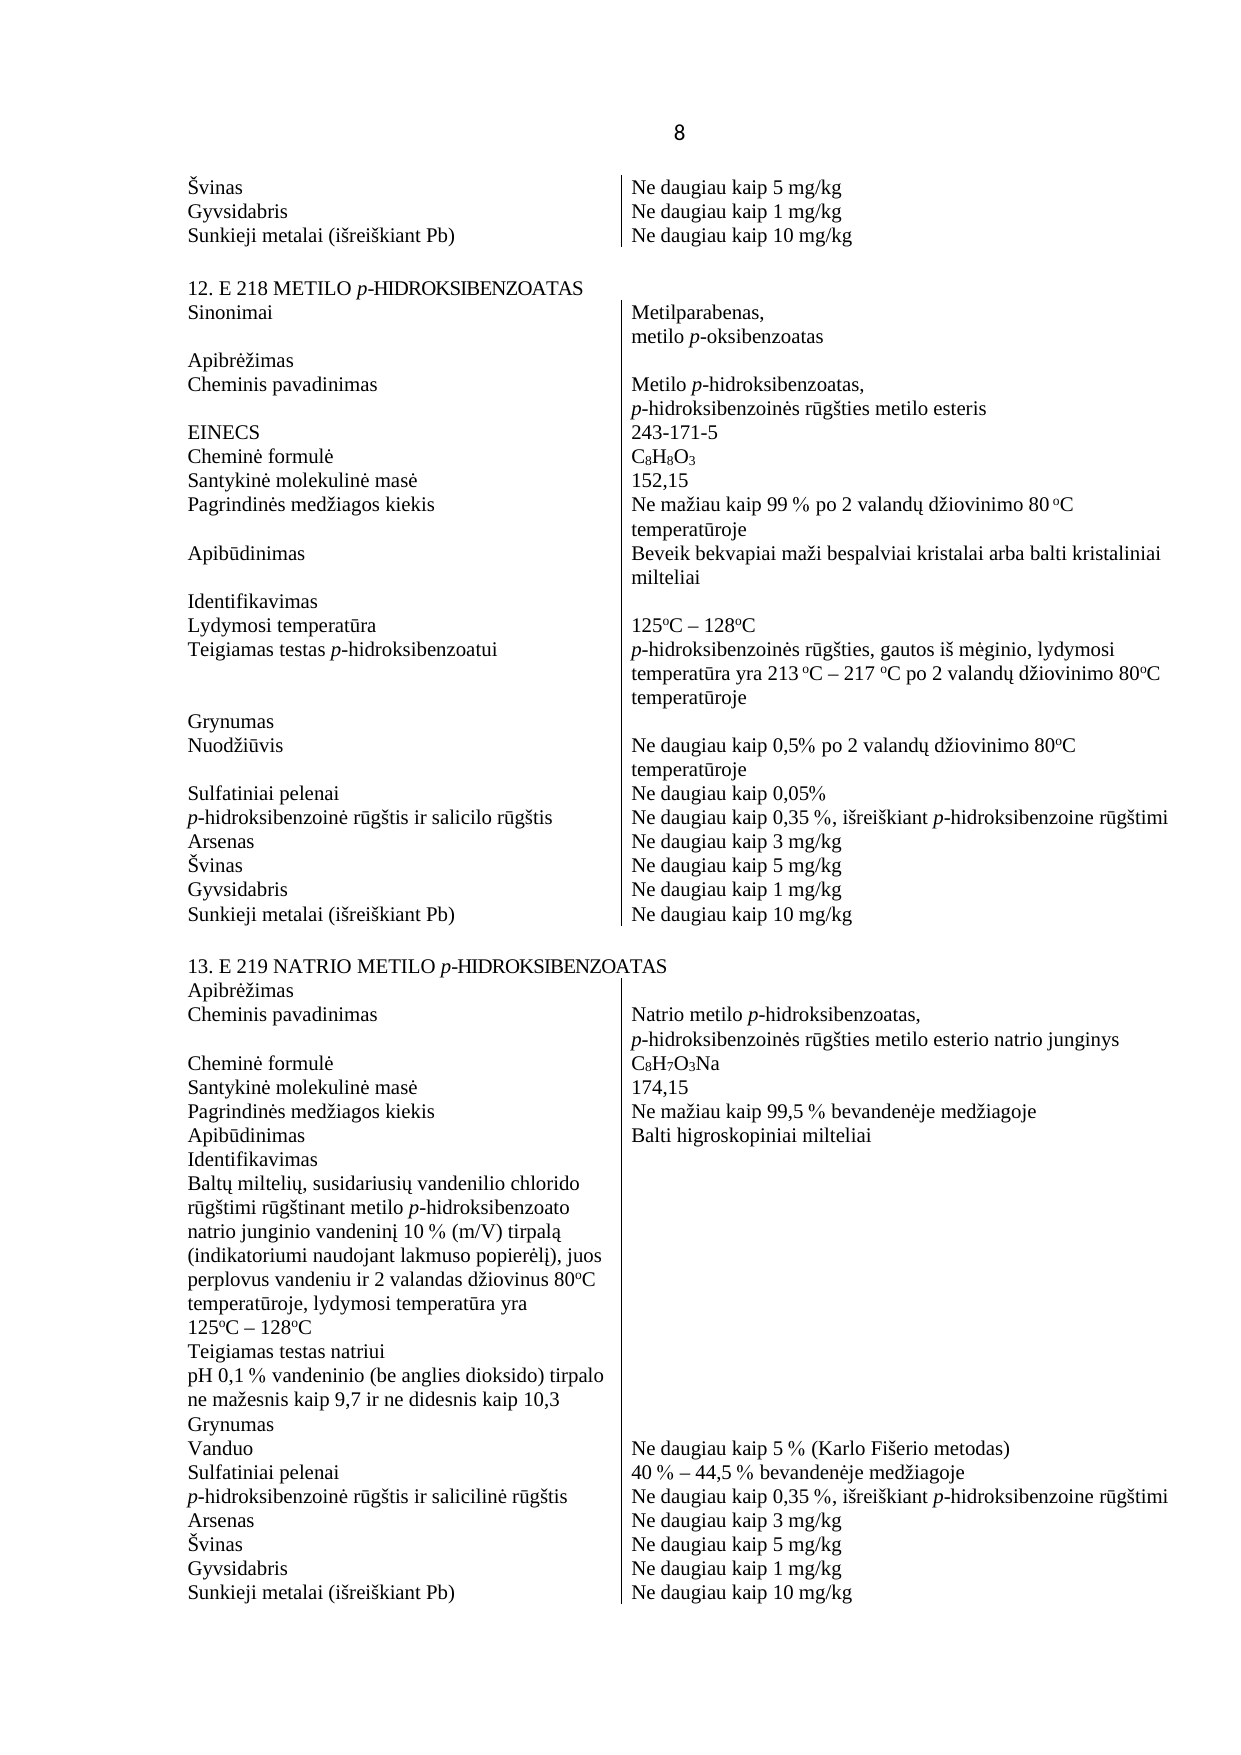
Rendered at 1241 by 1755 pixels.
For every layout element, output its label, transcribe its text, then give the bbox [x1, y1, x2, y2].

table_cell p-hidroksibenzoinės rūgšties, gautos iš mėginio, lydymosi temperatūra yra 213 oC – 217 oC po 2 valandų džiovinimo 80oC temperatūroje [622, 637, 1181, 709]
table_cell Identifikavimas [177, 589, 621, 613]
table_cell Švinas [177, 853, 621, 877]
table_cell [622, 1411, 1181, 1436]
table_cell 174,15 [622, 1075, 1181, 1099]
table_cell Sunkieji metalai (išreiškiant Pb) [177, 1580, 621, 1604]
table_cell Ne mažiau kaip 99  po 2 valandų džiovinimo 80 oC temperatūroje [622, 493, 1181, 541]
table_cell Nuodžiūvis [177, 733, 621, 781]
table_cell EINECS [177, 420, 621, 444]
table_cell Ne daugiau kaip 1 mg/kg [622, 199, 1181, 223]
table_header 12. E 218 METILO p-HIDROKSIBENZOATAS [177, 276, 1181, 300]
table_cell Cheminis pavadinimas [177, 1003, 621, 1051]
table_cell Sunkieji metalai (išreiškiant Pb) [177, 223, 621, 247]
table_cell Sinonimai [177, 300, 621, 348]
table_cell Sulfatiniai pelenai [177, 1460, 621, 1484]
table_cell [622, 589, 1181, 613]
table_cell Teigiamas testas p-hidroksibenzoatui [177, 637, 621, 709]
table_cell Identifikavimas [177, 1147, 621, 1171]
table_cell Arsenas [177, 1508, 621, 1532]
table_cell Teigiamas testas natriui [177, 1339, 621, 1363]
table_cell [622, 1147, 1181, 1171]
table_cell [622, 978, 1181, 1002]
table_cell Švinas [177, 1532, 621, 1556]
table_cell [622, 348, 1181, 372]
table_cell 243-171-5 [622, 420, 1181, 444]
table_cell Baltų miltelių, susidariusių vandenilio chlorido rūgštimi rūgštinant metilo p-hidroksibenzoato natrio junginio vandeninį 10  (m/V) tirpalą (indikatoriumi naudojant lakmuso popierėlį), juos perplovus vandeniu ir 2 valandas džiovinus 80oC temperatūroje, lydymosi temperatūra yra 125oC – 128oC [177, 1171, 621, 1339]
table_cell 152,15 [622, 468, 1181, 492]
table_cell 40  – 44,5  bevandenėje medžiagoje [622, 1460, 1181, 1484]
table_cell [622, 709, 1181, 733]
table_cell Pagrindinės medžiagos kiekis [177, 493, 621, 541]
table_cell Ne daugiau kaip 1 mg/kg [622, 878, 1181, 901]
table_cell Apibrėžimas [177, 978, 621, 1002]
table_cell Sulfatiniai pelenai [177, 781, 621, 805]
table_header 13. E 219 NATRIO METILO p-HIDROKSIBENZOATAS [177, 954, 1181, 978]
table_cell Ne daugiau kaip 0,35 , išreiškiant p-hidroksibenzoine rūgštimi [622, 805, 1181, 829]
table_cell Ne daugiau kaip 0,5 po 2 valandų džiovinimo 80oC temperatūroje [622, 733, 1181, 781]
table_cell [622, 1363, 1181, 1411]
table_cell Balti higroskopiniai milteliai [622, 1123, 1181, 1147]
table_cell Ne daugiau kaip 1 mg/kg [622, 1556, 1181, 1580]
table_cell C8H7O3Na [622, 1051, 1181, 1074]
table_cell Metilo p-hidroksibenzoatas, p-hidroksibenzoinės rūgšties metilo esteris [622, 372, 1181, 420]
table_cell Lydymosi temperatūra [177, 613, 621, 637]
table_cell C8H8O3 [622, 444, 1181, 468]
table_cell Vanduo [177, 1436, 621, 1459]
table_cell p-hidroksibenzoinė rūgštis ir salicilinė rūgštis [177, 1484, 621, 1508]
table_cell Ne daugiau kaip 5 mg/kg [622, 1532, 1181, 1556]
table_cell Arsenas [177, 829, 621, 853]
table_cell [622, 1171, 1181, 1339]
table_cell Apibrėžimas [177, 348, 621, 372]
table_cell Grynumas [177, 709, 621, 733]
table_cell Ne daugiau kaip 3 mg/kg [622, 829, 1181, 853]
table_cell Santykinė molekulinė masė [177, 1075, 621, 1099]
table_cell Gyvsidabris [177, 199, 621, 223]
table_cell Ne daugiau kaip 10 mg/kg [622, 223, 1181, 247]
table_cell Cheminė formulė [177, 1051, 621, 1074]
table_cell Ne daugiau kaip 10 mg/kg [622, 1580, 1181, 1604]
table_cell Gyvsidabris [177, 878, 621, 901]
table_cell [622, 1339, 1181, 1363]
table_cell Santykinė molekulinė masė [177, 468, 621, 492]
table_cell Beveik bekvapiai maži bespalviai kristalai arba balti kristaliniai milteliai [622, 541, 1181, 589]
table_cell Ne daugiau kaip 0,05 [622, 781, 1181, 805]
table_cell Pagrindinės medžiagos kiekis [177, 1099, 621, 1123]
table_cell Cheminė formulė [177, 444, 621, 468]
table_cell Cheminis pavadinimas [177, 372, 621, 420]
table_cell Švinas [177, 175, 621, 199]
table_cell Grynumas [177, 1411, 621, 1436]
table_cell Ne daugiau kaip 5 mg/kg [622, 175, 1181, 199]
table_cell Apibūdinimas [177, 1123, 621, 1147]
table_cell Apibūdinimas [177, 541, 621, 589]
table_cell pH 0,1  vandeninio (be anglies dioksido) tirpalo ne mažesnis kaip 9,7 ir ne didesnis kaip 10,3 [177, 1363, 621, 1411]
table_cell p-hidroksibenzoinė rūgštis ir salicilo rūgštis [177, 805, 621, 829]
table_cell 125oC – 128oC [622, 613, 1181, 637]
table_cell Gyvsidabris [177, 1556, 621, 1580]
table_cell Ne daugiau kaip 5  (Karlo Fišerio metodas) [622, 1436, 1181, 1459]
table_cell Sunkieji metalai (išreiškiant Pb) [177, 901, 621, 926]
table_cell Ne mažiau kaip 99,5  bevandenėje medžiagoje [622, 1099, 1181, 1123]
table_cell Ne daugiau kaip 10 mg/kg [622, 901, 1181, 926]
table_cell Metilparabenas, metilo p-oksibenzoatas [622, 300, 1181, 348]
table_cell Ne daugiau kaip 0,35 , išreiškiant p-hidroksibenzoine rūgštimi [622, 1484, 1181, 1508]
table_cell Ne daugiau kaip 3 mg/kg [622, 1508, 1181, 1532]
table_cell Natrio metilo p-hidroksibenzoatas, p-hidroksibenzoinės rūgšties metilo esterio natrio junginys [622, 1003, 1181, 1051]
table_cell Ne daugiau kaip 5 mg/kg [622, 853, 1181, 877]
